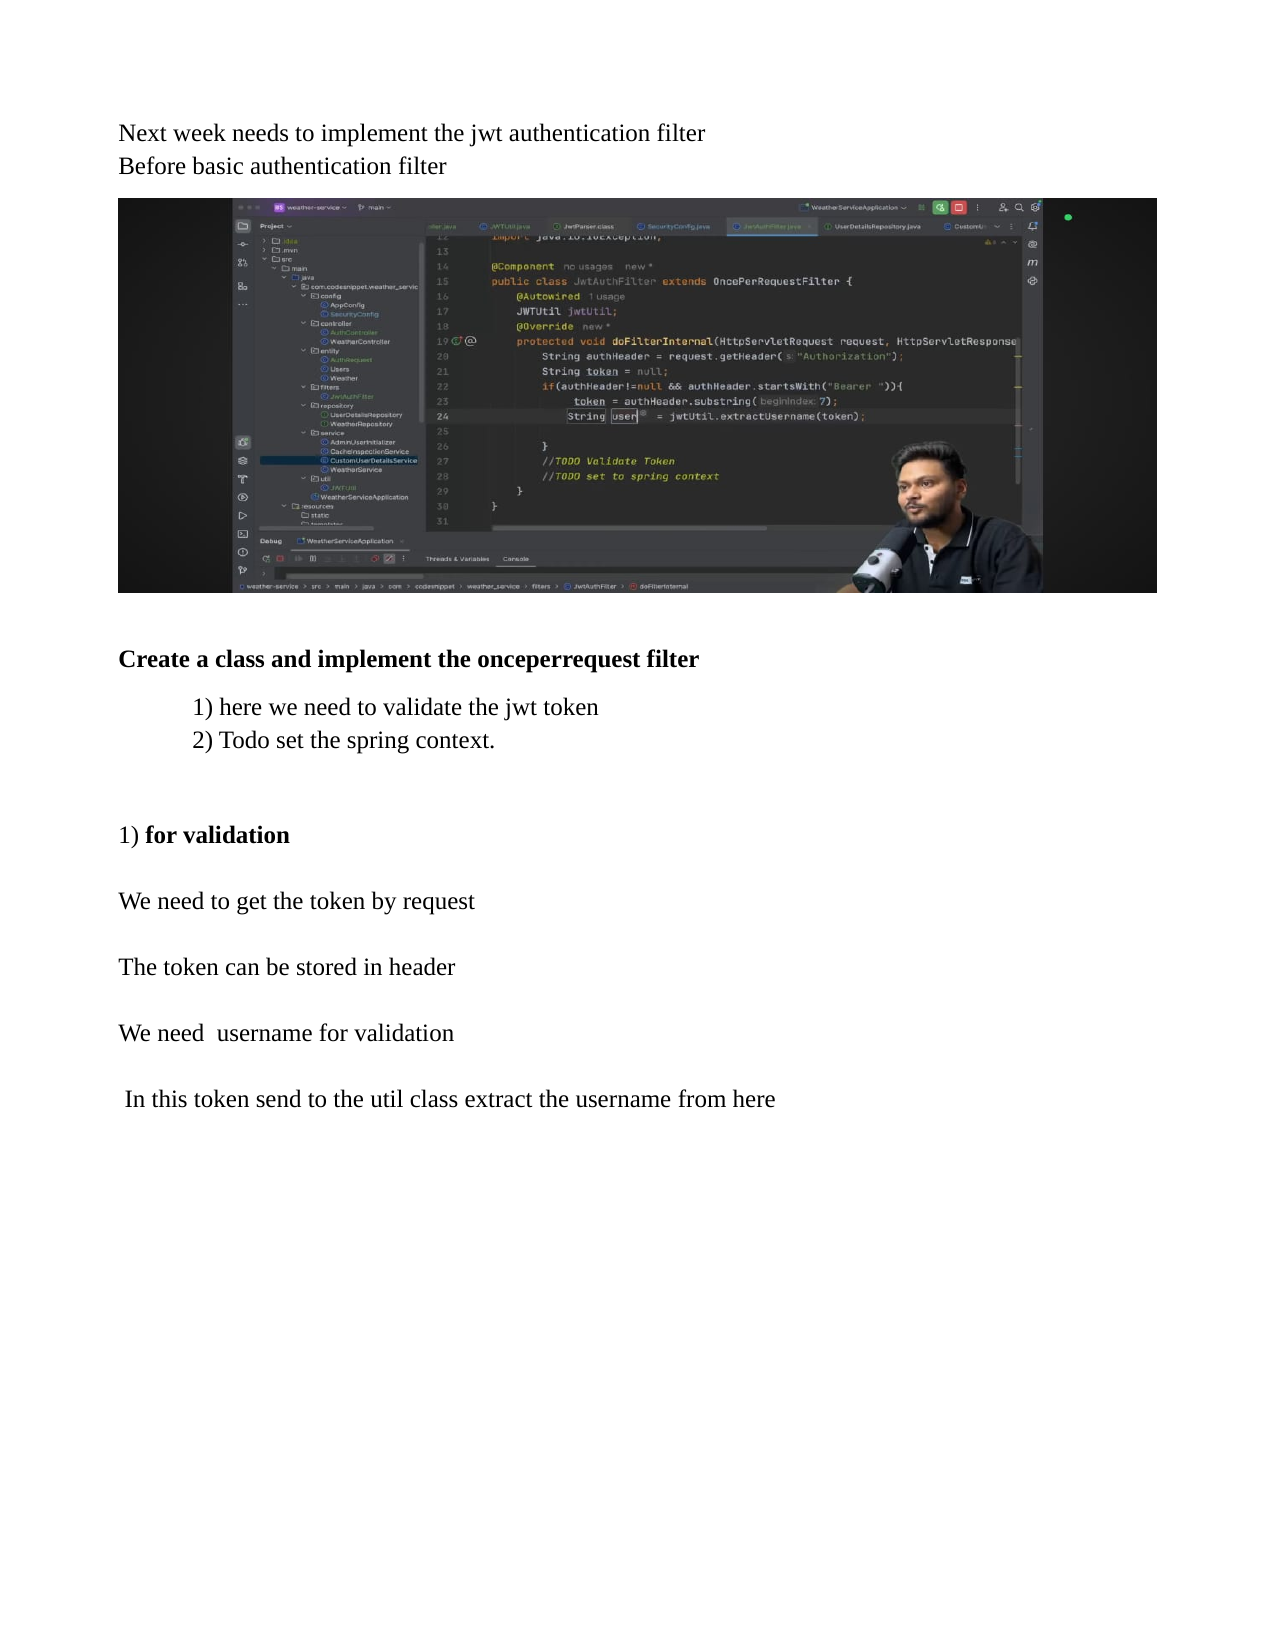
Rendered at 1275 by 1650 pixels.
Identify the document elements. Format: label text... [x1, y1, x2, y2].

text 1) here we need to validate the jwt token 2) Todo set the spring context. [118, 692, 1157, 753]
text Next week needs to implement the jwt authentication filter Before basic authentication filter [118, 118, 1157, 180]
text 1) for validation We need to get the token by request The token can be stored in header We need username for validation In this token send to the util class extract the username from here [118, 820, 1157, 1113]
picture [118, 198, 1157, 593]
text Create a class and implement the onceperrequest filter [118, 644, 1157, 673]
